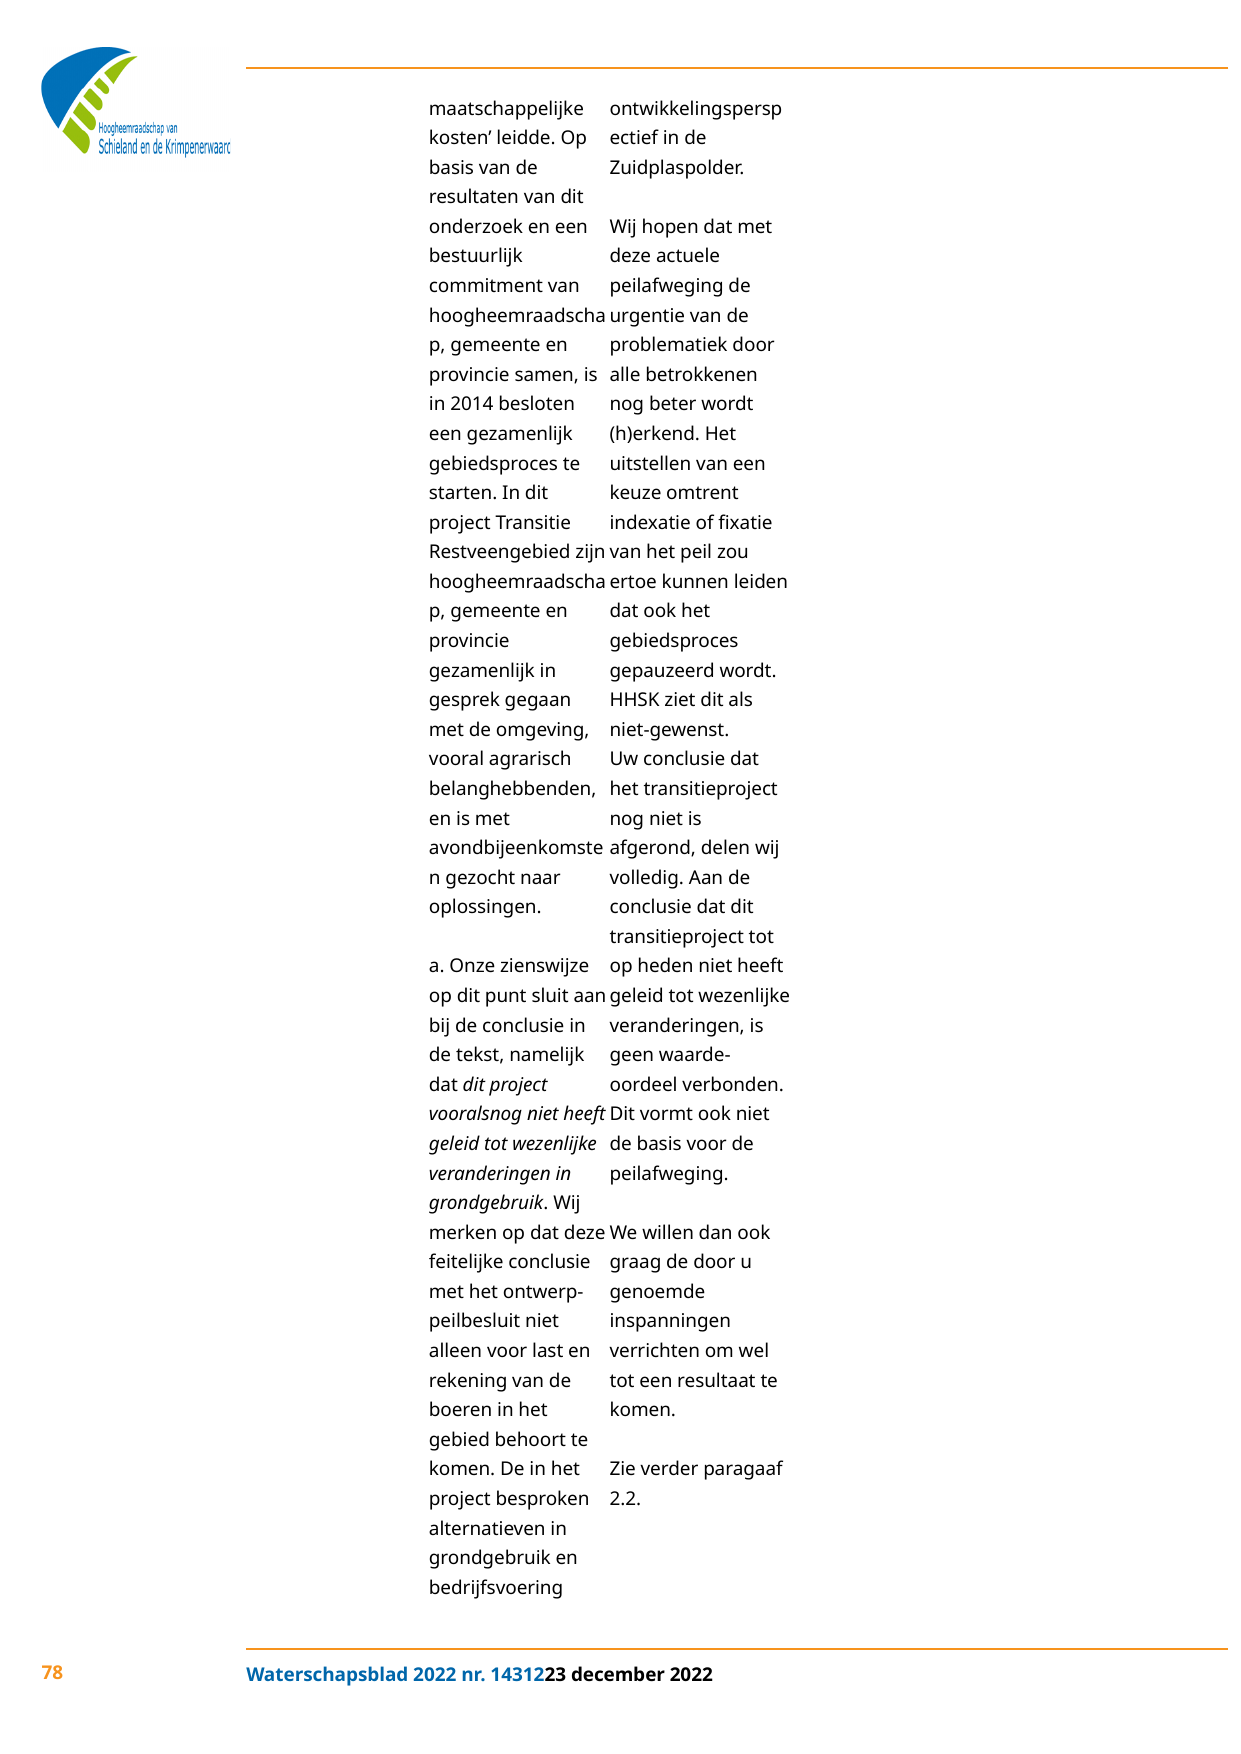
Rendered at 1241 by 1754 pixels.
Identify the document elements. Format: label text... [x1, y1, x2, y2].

table_cell --- [971, 95, 1152, 1600]
table_cell ontwikkelingsperspectief in de Zuidplaspolder. Wij hopen dat met deze actuele peilafweging de urgentie van de problematiek door alle betrokkenen nog beter wordt (h)erkend. Het uitstellen van een keuze omtrent indexatie of fixatie van het peil zou ertoe kunnen leiden dat ook het gebiedsproces gepauzeerd wordt. HHSK ziet dit als niet-gewenst. Uw conclusie dat het transitieproject nog niet is afgerond, delen wij volledig. Aan de conclusie dat dit transitieproject tot op heden niet heeft geleid tot wezenlijke veranderingen, is geen waarde-oordeel verbonden. Dit vormt ook niet de basis voor de peilafweging. We willen dan ook graag de door u genoemde inspanningen verrichten om wel tot een resultaat te komen. Zie verder paragaaf 2.2. [609, 95, 790, 1600]
table_cell [248, 95, 429, 1600]
table_cell maatschappelijke kosten’ leidde. Op basis van de resultaten van dit onderzoek en een bestuurlijk commitment van hoogheemraadschap, gemeente en provincie samen, is in 2014 besloten een gezamenlijk gebiedsproces te starten. In dit project Transitie Restveengebied zijn hoogheemraadschap, gemeente en provincie gezamenlijk in gesprek gegaan met de omgeving, vooral agrarisch belanghebbenden, en is met avondbijeenkomsten gezocht naar oplossingen. a. Onze zienswijze op dit punt sluit aan bij de conclusie in de tekst, namelijk dat dit project vooralsnog niet heeft geleid tot wezenlijke veranderingen in grondgebruik. Wij merken op dat deze feitelijke conclusie met het ontwerp-peilbesluit niet alleen voor last en rekening van de boeren in het gebied behoort te komen. De in het project besproken alternatieven in grondgebruik en bedrijfsvoering [429, 95, 609, 1600]
picture [41, 47, 231, 172]
table_cell [790, 95, 971, 1600]
